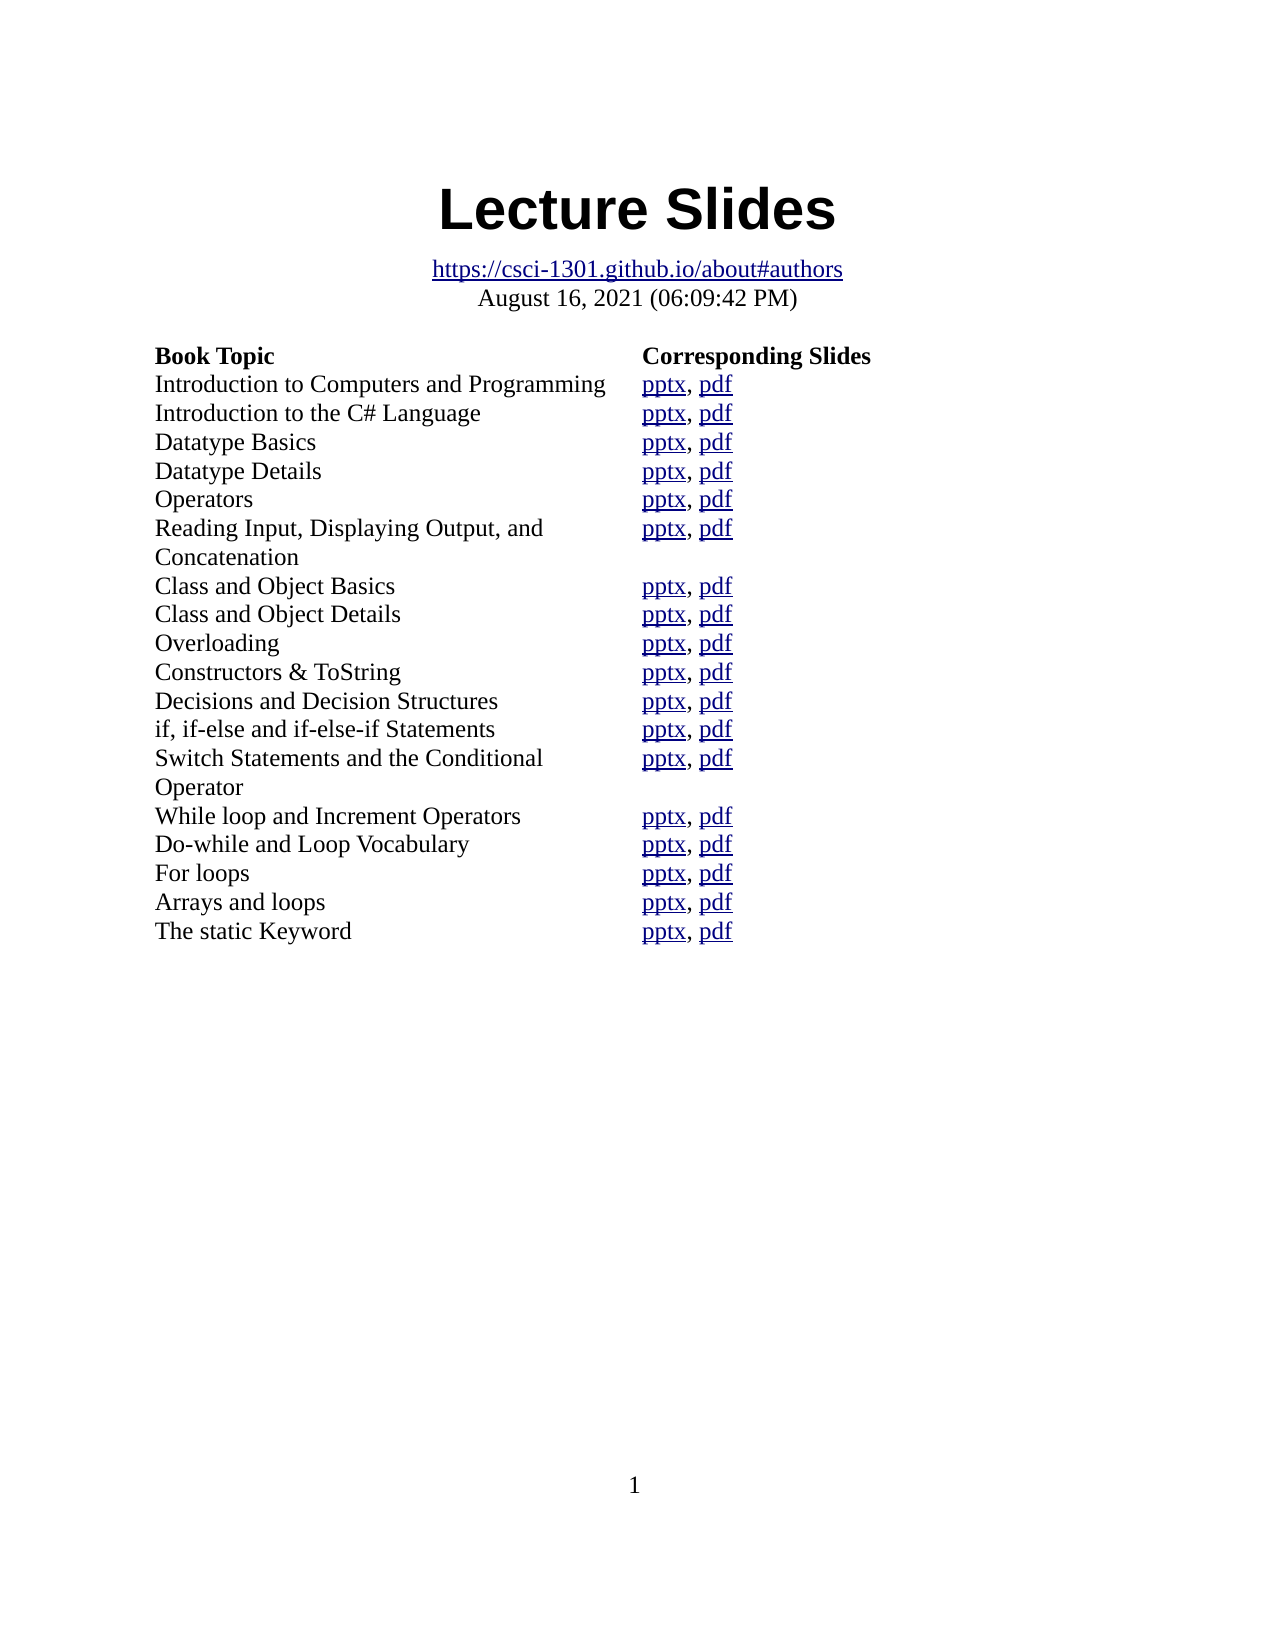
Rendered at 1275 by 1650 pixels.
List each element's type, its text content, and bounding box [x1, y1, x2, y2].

table_cell pptx, pdf [638, 485, 1125, 513]
table_cell pptx, pdf [638, 370, 1125, 398]
table_cell pptx, pdf [638, 513, 1125, 571]
table_cell pptx, pdf [638, 715, 1125, 743]
table_cell pptx, pdf [638, 398, 1125, 427]
table_cell Overloading [150, 628, 637, 657]
title Lecture Slides [150, 175, 1125, 242]
table_cell pptx, pdf [638, 571, 1125, 599]
text August 16, 2021 (06:09:42 PM) [150, 283, 1125, 312]
table_header Corresponding Slides [638, 341, 1125, 369]
table_cell Do-while and Loop Vocabulary [150, 830, 637, 858]
table_cell While loop and Increment Operators [150, 801, 637, 829]
table_cell Operators [150, 485, 637, 513]
table_cell Arrays and loops [150, 887, 637, 916]
table_cell Class and Object Details [150, 600, 637, 628]
table_header Book Topic [150, 341, 637, 369]
table_cell pptx, pdf [638, 743, 1125, 801]
table_cell Decisions and Decision Structures [150, 686, 637, 714]
table_cell pptx, pdf [638, 686, 1125, 714]
table_cell pptx, pdf [638, 600, 1125, 628]
table_cell Datatype Details [150, 456, 637, 484]
table_cell Constructors & ToString [150, 657, 637, 686]
table_cell pptx, pdf [638, 801, 1125, 829]
table_cell Datatype Basics [150, 427, 637, 456]
table_cell pptx, pdf [638, 657, 1125, 686]
table_cell Introduction to the C# Language [150, 398, 637, 427]
table_cell pptx, pdf [638, 916, 1125, 944]
table_cell if, if-else and if-else-if Statements [150, 715, 637, 743]
table_cell pptx, pdf [638, 830, 1125, 858]
table_cell Introduction to Computers and Programming [150, 370, 637, 398]
table_cell The static Keyword [150, 916, 637, 944]
table_cell Reading Input, Displaying Output, and Concatenation [150, 513, 637, 571]
table_cell pptx, pdf [638, 427, 1125, 456]
table_cell pptx, pdf [638, 887, 1125, 916]
table_cell For loops [150, 858, 637, 887]
table_cell pptx, pdf [638, 628, 1125, 657]
table_cell pptx, pdf [638, 456, 1125, 484]
table_cell Class and Object Basics [150, 571, 637, 599]
text https://csci-1301.github.io/about#authors [150, 254, 1125, 283]
table_cell pptx, pdf [638, 858, 1125, 887]
table_cell Switch Statements and the Conditional Operator [150, 743, 637, 801]
